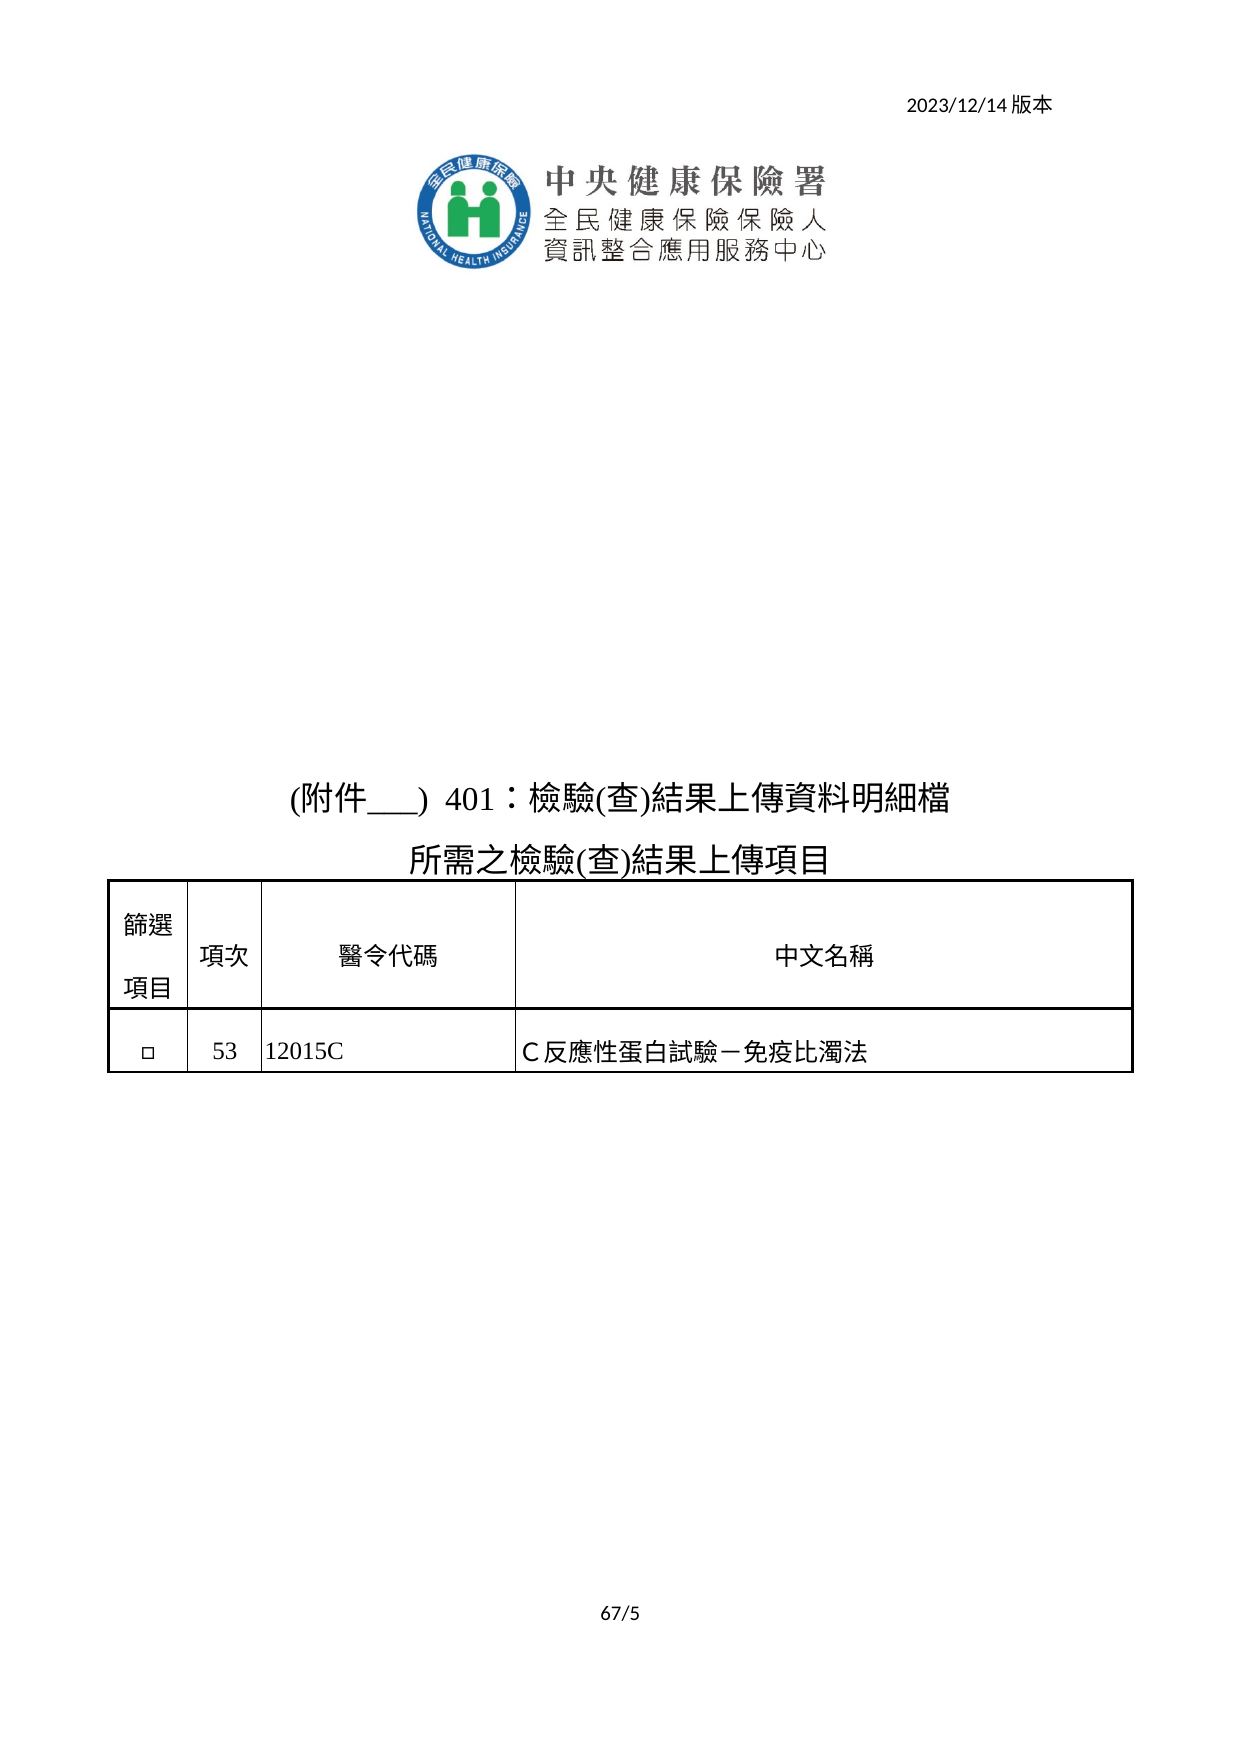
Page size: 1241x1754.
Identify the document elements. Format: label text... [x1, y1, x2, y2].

table_cell 中文名稱 [516, 882, 1131, 1007]
table_cell 53 [188, 1010, 261, 1071]
table_cell 12015C [262, 1010, 515, 1071]
table_cell 篩選項目 [110, 882, 187, 1007]
table_cell Ｃ反應性蛋白試驗－免疫比濁法 [516, 1010, 1131, 1071]
table_header (附件___) 401：檢驗(查)結果上傳資料明細檔 所需之檢驗(查)結果上傳項目 [108, 754, 1132, 879]
table_cell □ [110, 1010, 187, 1071]
table_cell 醫令代碼 [262, 882, 515, 1007]
table_cell 項次 [188, 882, 261, 1007]
